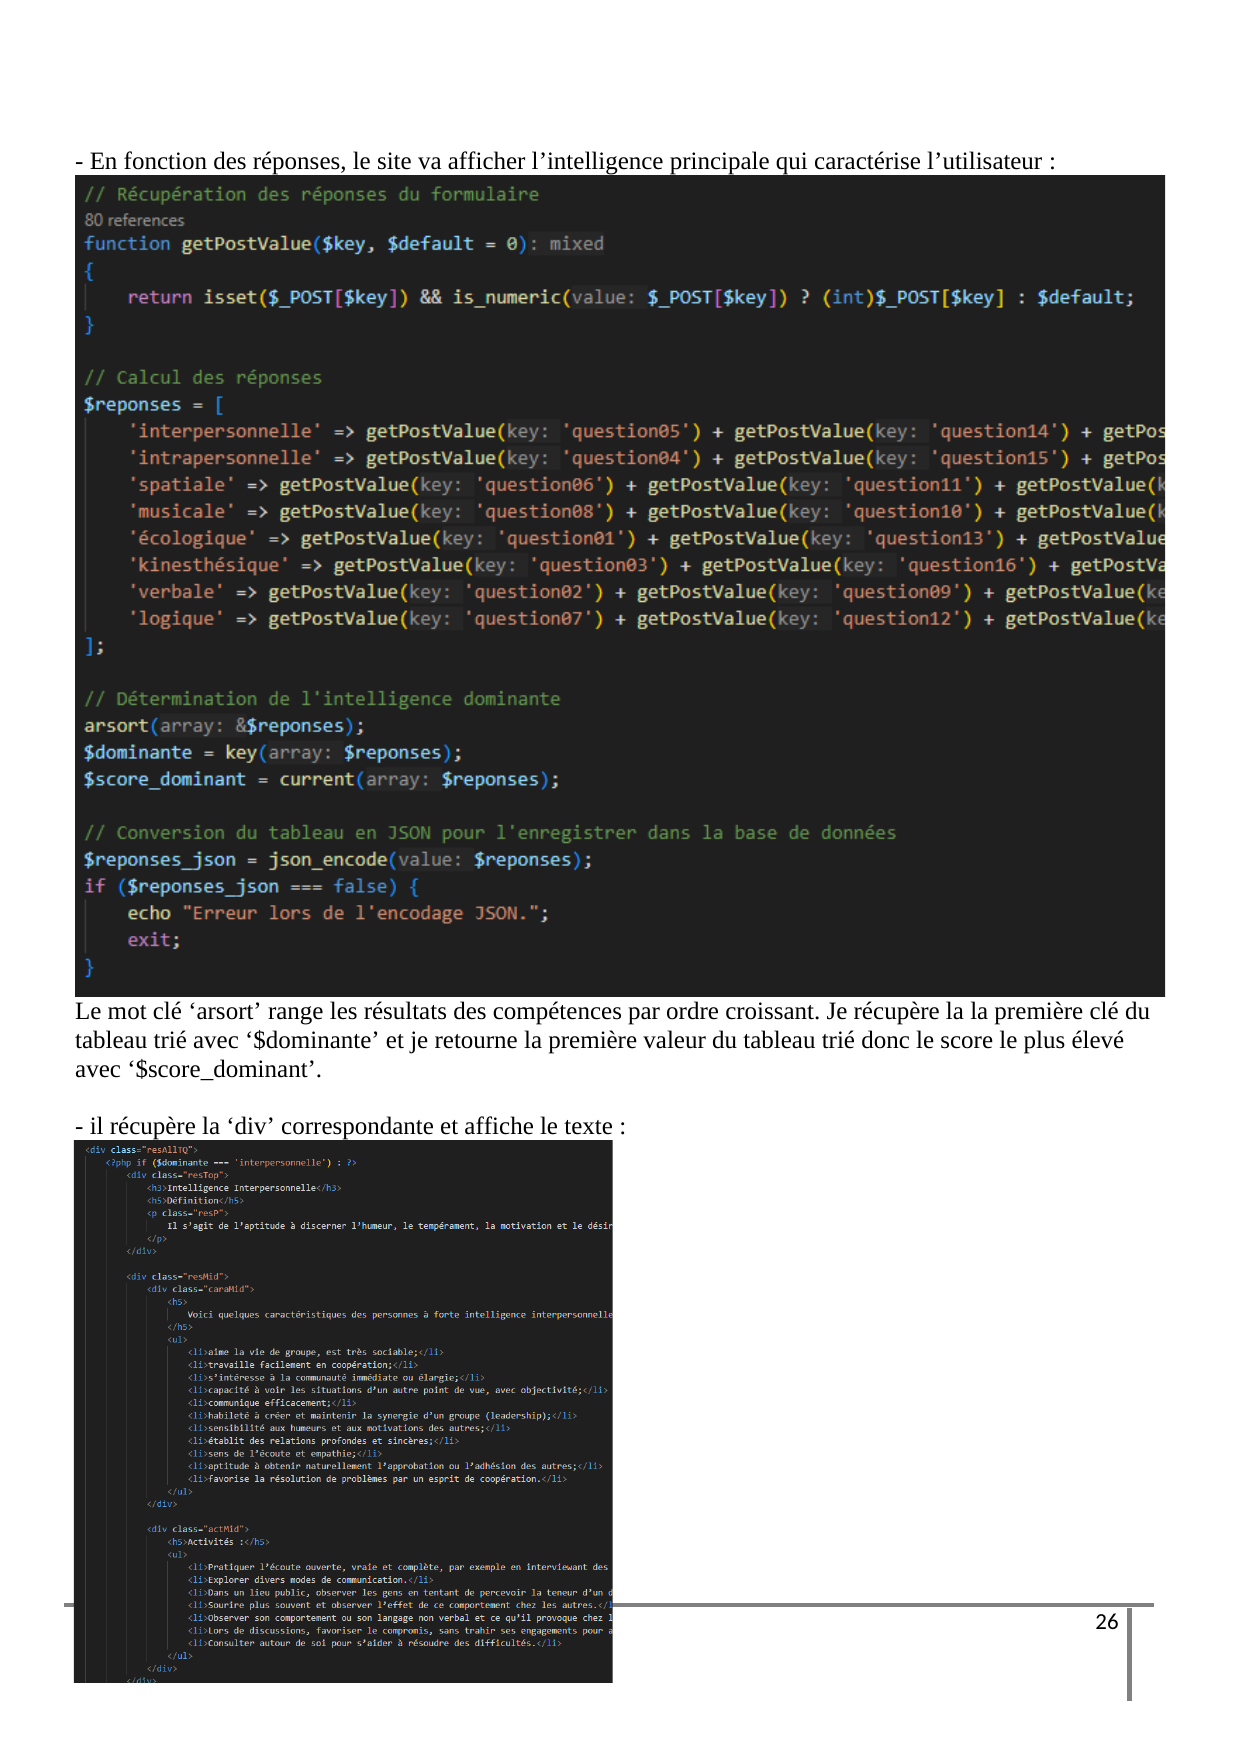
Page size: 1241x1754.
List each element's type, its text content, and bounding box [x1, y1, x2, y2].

text - il récupère la ‘div’ correspondante et affiche le texte : [75, 1111, 1165, 1140]
picture [75, 175, 1166, 997]
picture [73, 1140, 613, 1683]
text Le mot clé ‘arsort’ range les résultats des compétences par ordre croissant. Je récupère la la première clé du tableau trié avec ‘$dominante’ et je retourne la première valeur du tableau trié donc le score le plus élevé avec ‘$score_dominant’. [75, 997, 1165, 1083]
text - En fonction des réponses, le site va afficher l’intelligence principale qui caractérise l’utilisateur : [75, 146, 1165, 175]
